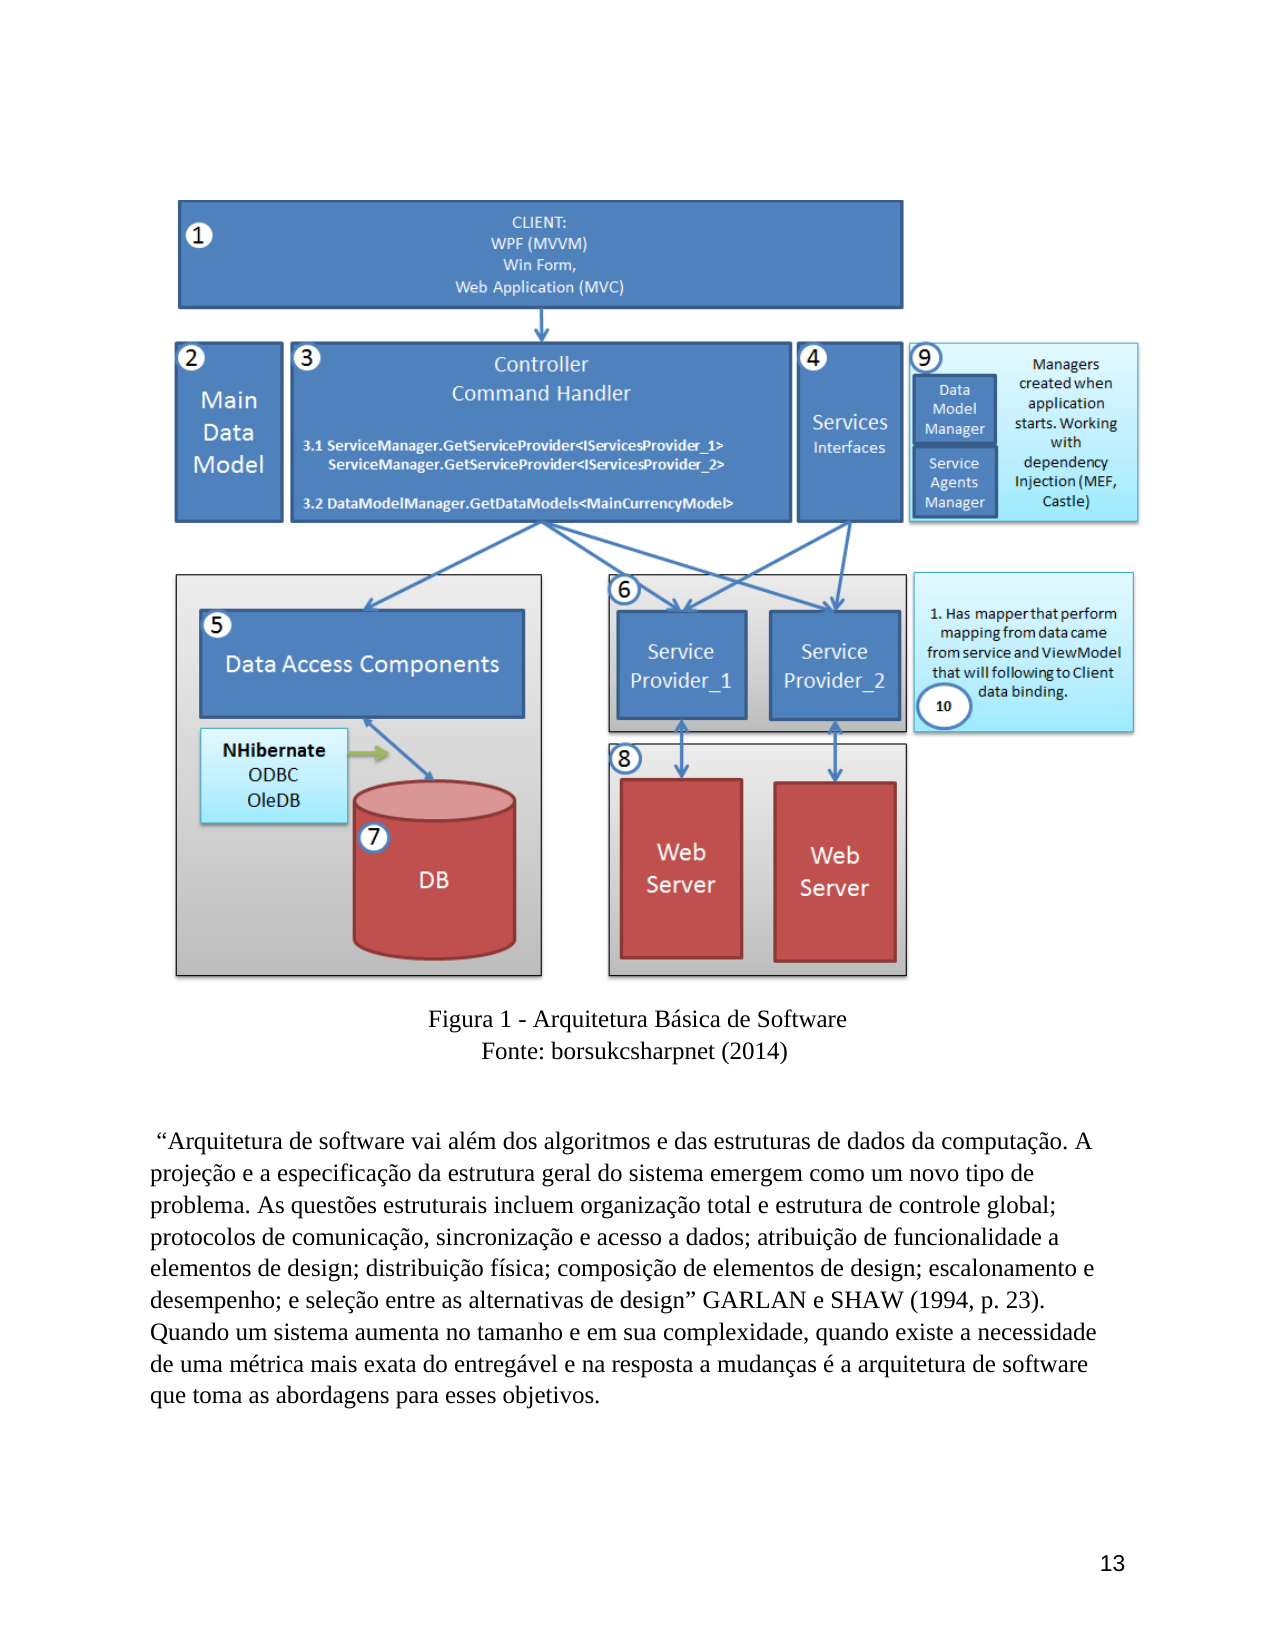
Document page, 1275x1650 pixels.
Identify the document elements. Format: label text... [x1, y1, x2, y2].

text “Arquitetura de software vai além dos algoritmos e das estruturas de dados da computação. A projeção e a especificação da estrutura geral do sistema emergem como um novo tipo de problema. As questões estruturais incluem organização total e estrutura de controle global; protocolos de comunicação, sincronização e acesso a dados; atribuição de funcionalidade a elementos de design; distribuição física; composição de elementos de design; escalonamento e desempenho; e seleção entre as alternativas de design” GARLAN e SHAW (1994, p. 23). [150, 1127, 1125, 1314]
text Fonte: borsukcsharpnet (2014) [150, 1037, 1125, 1065]
text Quando um sistema aumenta no tamanho e em sua complexidade, quando existe a necessidade de uma métrica mais exata do entregável e na resposta a mudanças é a arquitetura de software que toma as abordagens para esses objetivos. [150, 1318, 1125, 1409]
text Figura 1 - Arquitetura Básica de Software [150, 1005, 1125, 1033]
text [150, 150, 1125, 1002]
picture [168, 200, 1144, 984]
